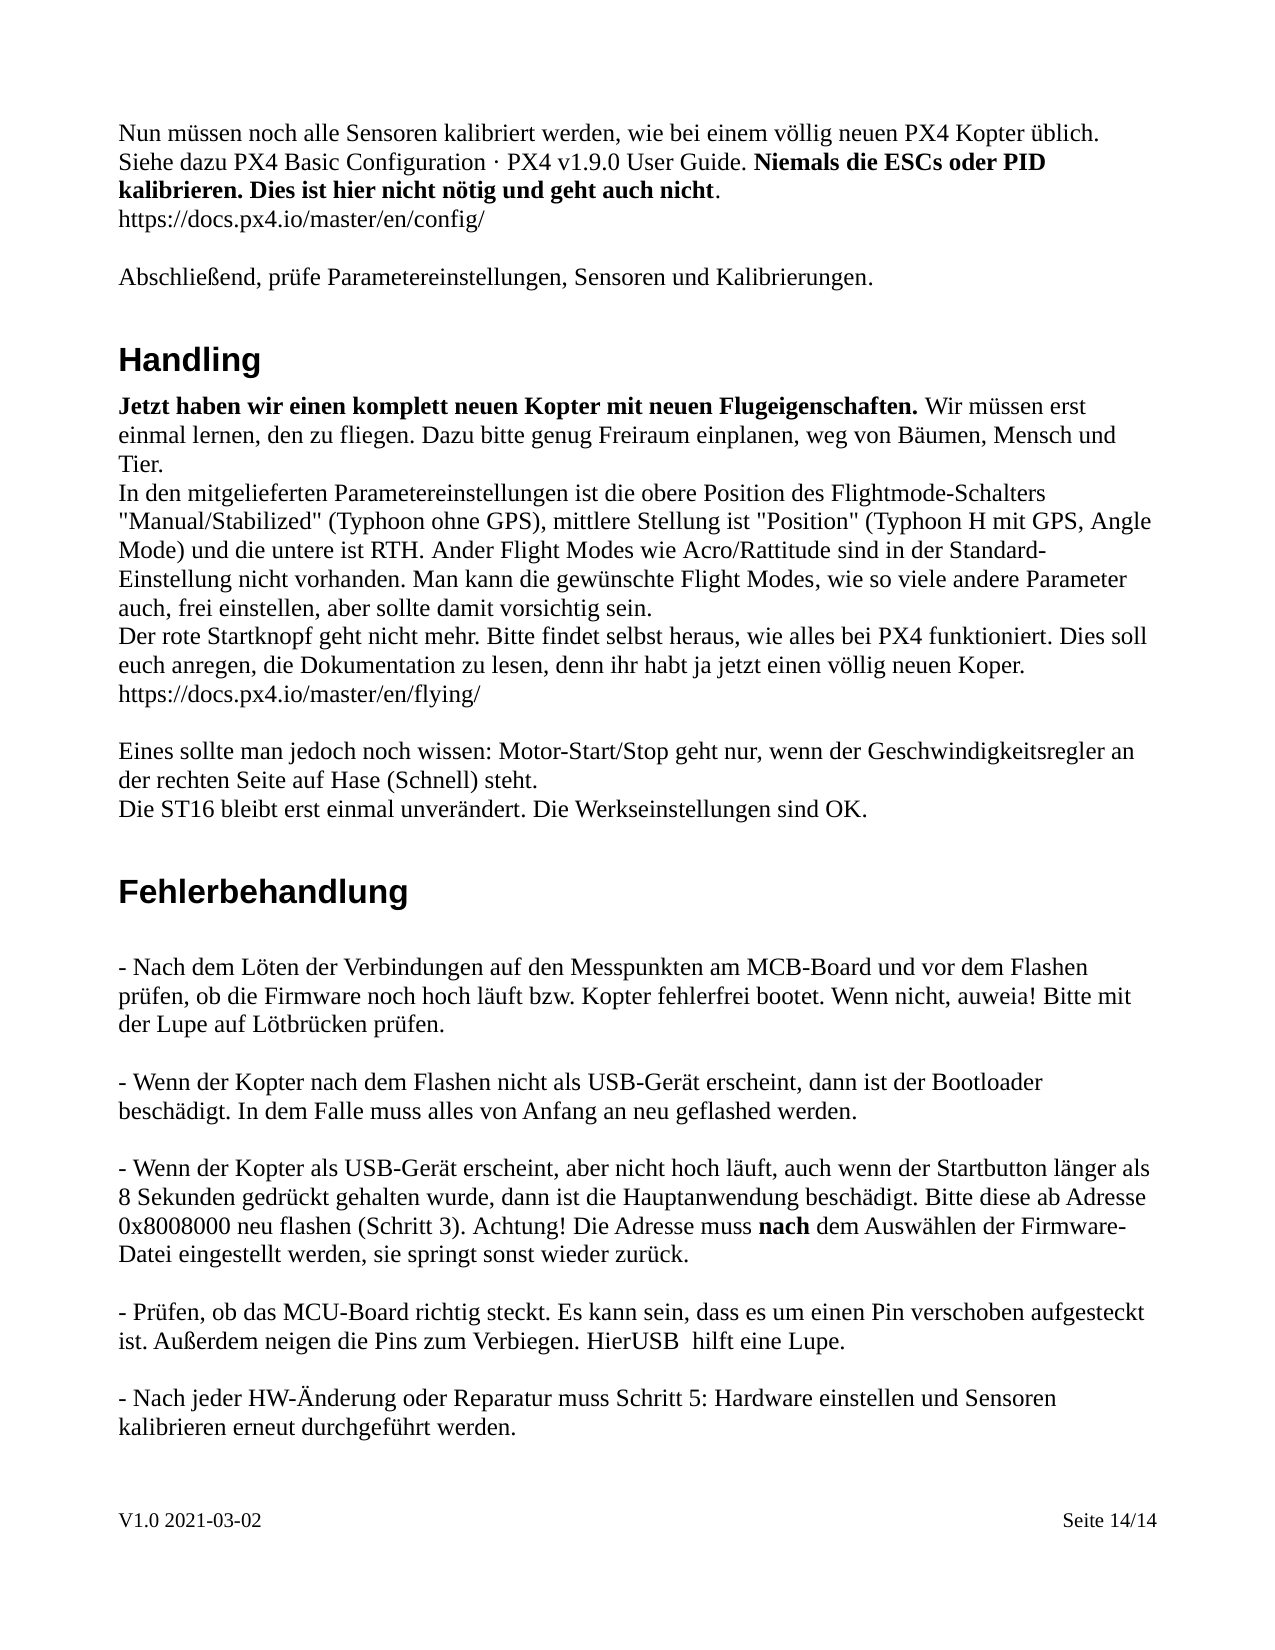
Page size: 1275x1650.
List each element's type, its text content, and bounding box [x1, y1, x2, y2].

text - Prüfen, ob das MCU-Board richtig steckt. Es kann sein, dass es um einen Pin verschoben aufgesteckt ist. Außerdem neigen die Pins zum Verbiegen. HierUSB hilft eine Lupe. [118, 1297, 1157, 1354]
text https://docs.px4.io/master/en/flying/ [118, 679, 1157, 708]
text - Nach jeder HW-Änderung oder Reparatur muss Schritt 5: Hardware einstellen und Sensoren kalibrieren erneut durchgeführt werden. [118, 1383, 1157, 1441]
text In den mitgelieferten Parametereinstellungen ist die obere Position des Flightmode-Schalters "Manual/Stabilized" (Typhoon ohne GPS), mittlere Stellung ist "Position" (Typhoon H mit GPS, Angle Mode) und die untere ist RTH. Ander Flight Modes wie Acro/Rattitude sind in der Standard-Einstellung nicht vorhanden. Man kann die gewünschte Flight Modes, wie so viele andere Parameter auch, frei einstellen, aber sollte damit vorsichtig sein. [118, 478, 1157, 621]
text Abschließend, prüfe Parametereinstellungen, Sensoren und Kalibrierungen. [118, 262, 1157, 291]
text - Nach dem Löten der Verbindungen auf den Messpunkten am MCB-Board und vor dem Flashen prüfen, ob die Firmware noch hoch läuft bzw. Kopter fehlerfrei bootet. Wenn nicht, auweia! Bitte mit der Lupe auf Lötbrücken prüfen. [118, 952, 1157, 1038]
text Die ST16 bleibt erst einmal unverändert. Die Werkseinstellungen sind OK. [118, 794, 1157, 823]
text - Wenn der Kopter als USB-Gerät erscheint, aber nicht hoch läuft, auch wenn der Startbutton länger als 8 Sekunden gedrückt gehalten wurde, dann ist die Hauptanwendung beschädigt. Bitte diese ab Adresse 0x8008000 neu flashen (Schritt 3). Achtung! Die Adresse muss nach dem Auswählen der Firmware-Datei eingestellt werden, sie springt sonst wieder zurück. [118, 1153, 1157, 1268]
text Jetzt haben wir einen komplett neuen Kopter mit neuen Flugeigenschaften. Wir müssen erst einmal lernen, den zu fliegen. Dazu bitte genug Freiraum einplanen, weg von Bäumen, Mensch und Tier. [118, 391, 1157, 478]
subtitle Fehlerbehandlung [118, 872, 1157, 911]
text - Wenn der Kopter nach dem Flashen nicht als USB-Gerät erscheint, dann ist der Bootloader beschädigt. In dem Falle muss alles von Anfang an neu geflashed werden. [118, 1067, 1157, 1124]
text Nun müssen noch alle Sensoren kalibriert werden, wie bei einem völlig neuen PX4 Kopter üblich. Siehe dazu PX4 Basic Configuration · PX4 v1.9.0 User Guide. Niemals die ESCs oder PID kalibrieren. Dies ist hier nicht nötig und geht auch nicht. [118, 118, 1157, 204]
text Der rote Startknopf geht nicht mehr. Bitte findet selbst heraus, wie alles bei PX4 funktioniert. Dies soll euch anregen, die Dokumentation zu lesen, denn ihr habt ja jetzt einen völlig neuen Koper. [118, 621, 1157, 679]
text Eines sollte man jedoch noch wissen: Motor-Start/Stop geht nur, wenn der Geschwindigkeitsregler an der rechten Seite auf Hase (Schnell) steht. [118, 736, 1157, 794]
subtitle Handling [118, 340, 1157, 379]
text https://docs.px4.io/master/en/config/ [118, 204, 1157, 233]
